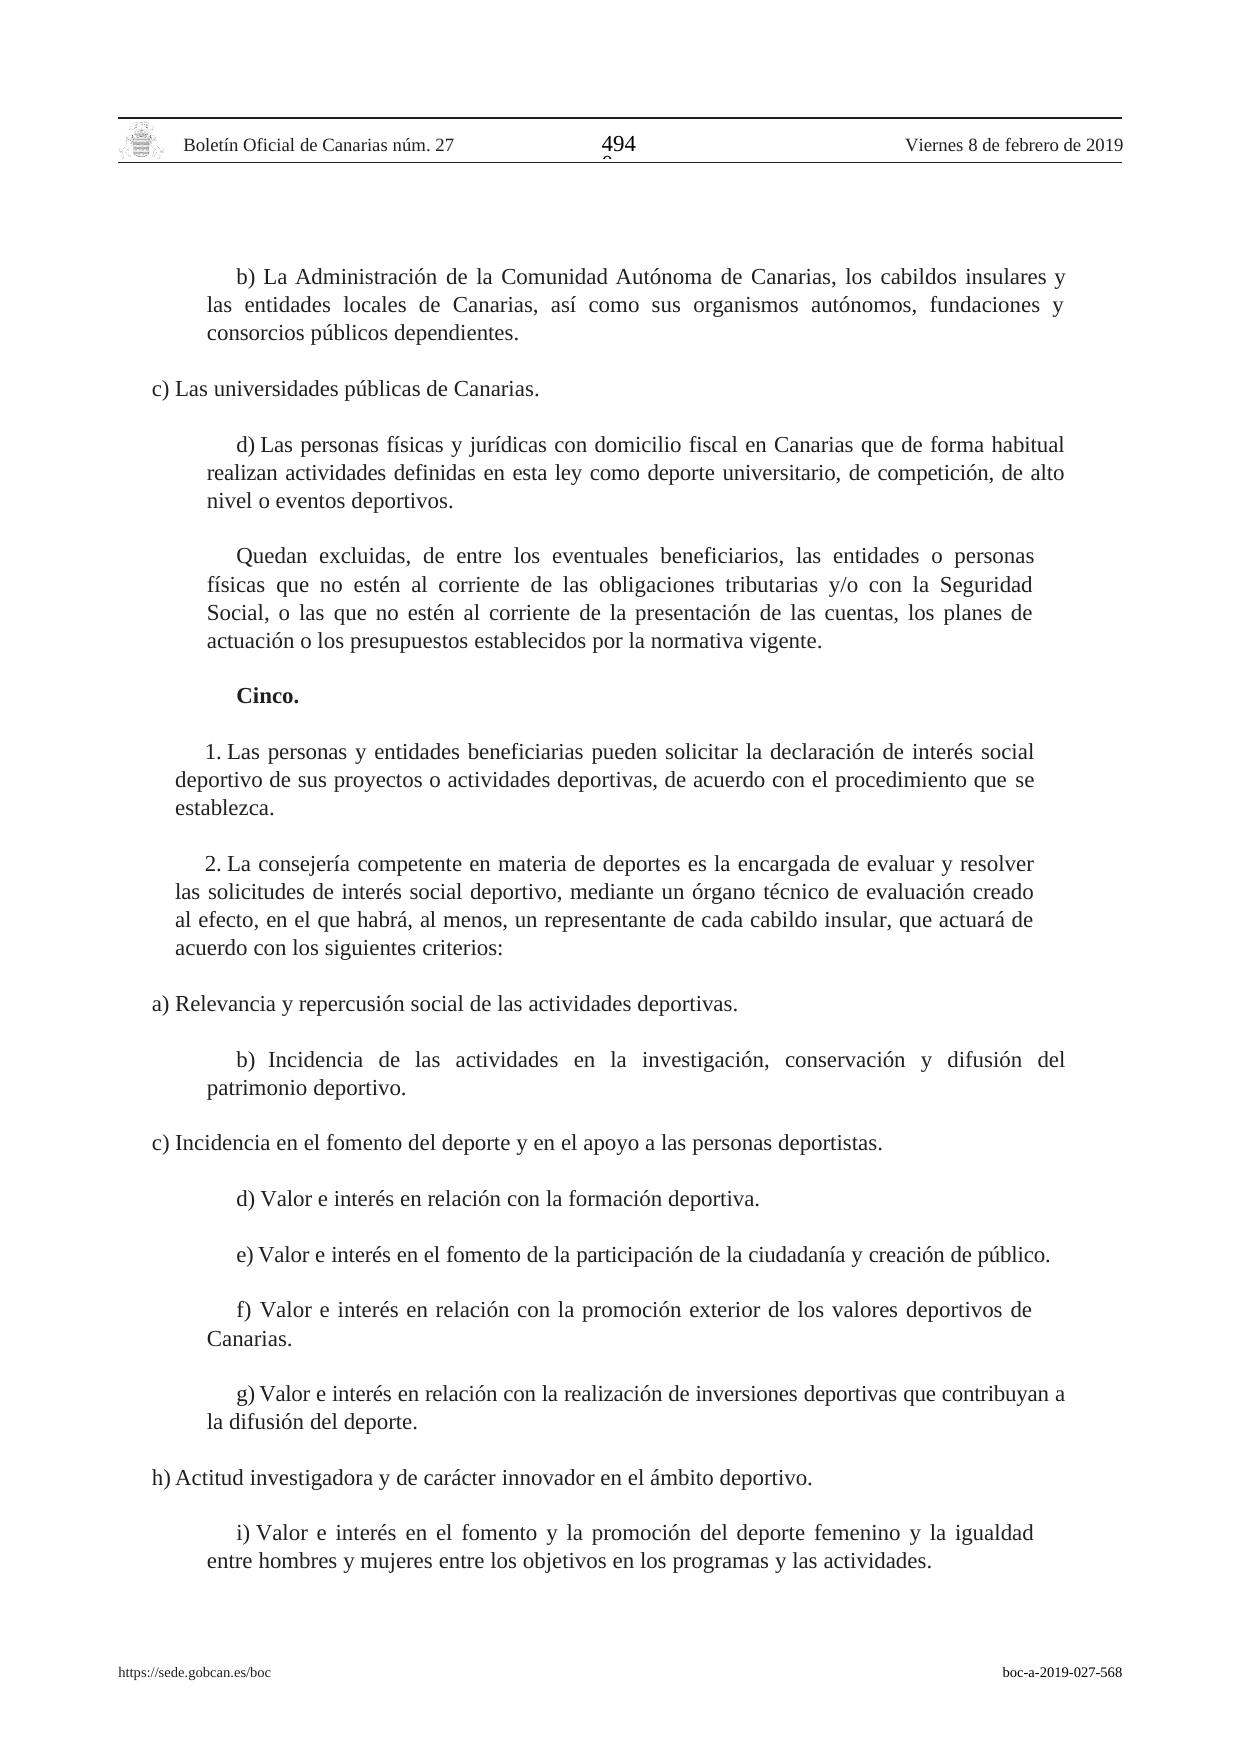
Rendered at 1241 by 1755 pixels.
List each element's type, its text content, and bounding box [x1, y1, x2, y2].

list Incidencia de las actividades en la investigación, conservación y difusión del patrimonio deportivo. [207, 1046, 1066, 1100]
list Las personas y entidades beneficiarias pueden solicitar la declaración de interés social deportivo de sus proyectos o actividades deportivas, de acuerdo con el procedimiento que se establezca. [175, 738, 1034, 821]
list Valor e interés en el fomento y la promoción del deporte femenino y la igualdad entre hombres y mujeres entre los objetivos en los programas y las actividades. [207, 1519, 1034, 1574]
list La Administración de la Comunidad Autónoma de Canarias, los cabildos insulares y las entidades locales de Canarias, así como sus organismos autónomos, fundaciones y consorcios públicos dependientes. [207, 263, 1066, 346]
list Incidencia en el fomento del deporte y en el apoyo a las personas deportistas. [152, 1129, 1066, 1156]
list Valor e interés en el fomento de la participación de la ciudadanía y creación de público. [236, 1241, 1066, 1267]
subtitle Cinco. [236, 683, 1066, 709]
list Valor e interés en relación con la formación deportiva. [236, 1185, 1066, 1211]
list Valor e interés en relación con la realización de inversiones deportivas que contribuyan a la difusión del deporte. [207, 1380, 1066, 1434]
list Las universidades públicas de Canarias. [152, 375, 1066, 401]
list Relevancia y repercusión social de las actividades deportivas. [152, 990, 1066, 1017]
list Valor e interés en relación con la promoción exterior de los valores deportivos de Canarias. [207, 1296, 1034, 1351]
list Las personas físicas y jurídicas con domicilio fiscal en Canarias que de forma habitual realizan actividades definidas en esta ley como deporte universitario, de competición, de alto nivel o eventos deportivos. [207, 431, 1066, 513]
text Quedan excluidas, de entre los eventuales beneficiarios, las entidades o personas físicas que no estén al corriente de las obligaciones tributarias y/o con la Seguridad Social, o las que no estén al corriente de la presentación de las cuentas, los planes de actuación o los presupuestos establecidos por la normativa vigente. [207, 542, 1034, 653]
list La consejería competente en materia de deportes es la encargada de evaluar y resolver las solicitudes de interés social deportivo, mediante un órgano técnico de evaluación creado al efecto, en el que habrá, al menos, un representante de cada cabildo insular, que actuará de acuerdo con los siguientes criterios: [175, 850, 1034, 961]
list Actitud investigadora y de carácter innovador en el ámbito deportivo. [152, 1464, 1066, 1490]
